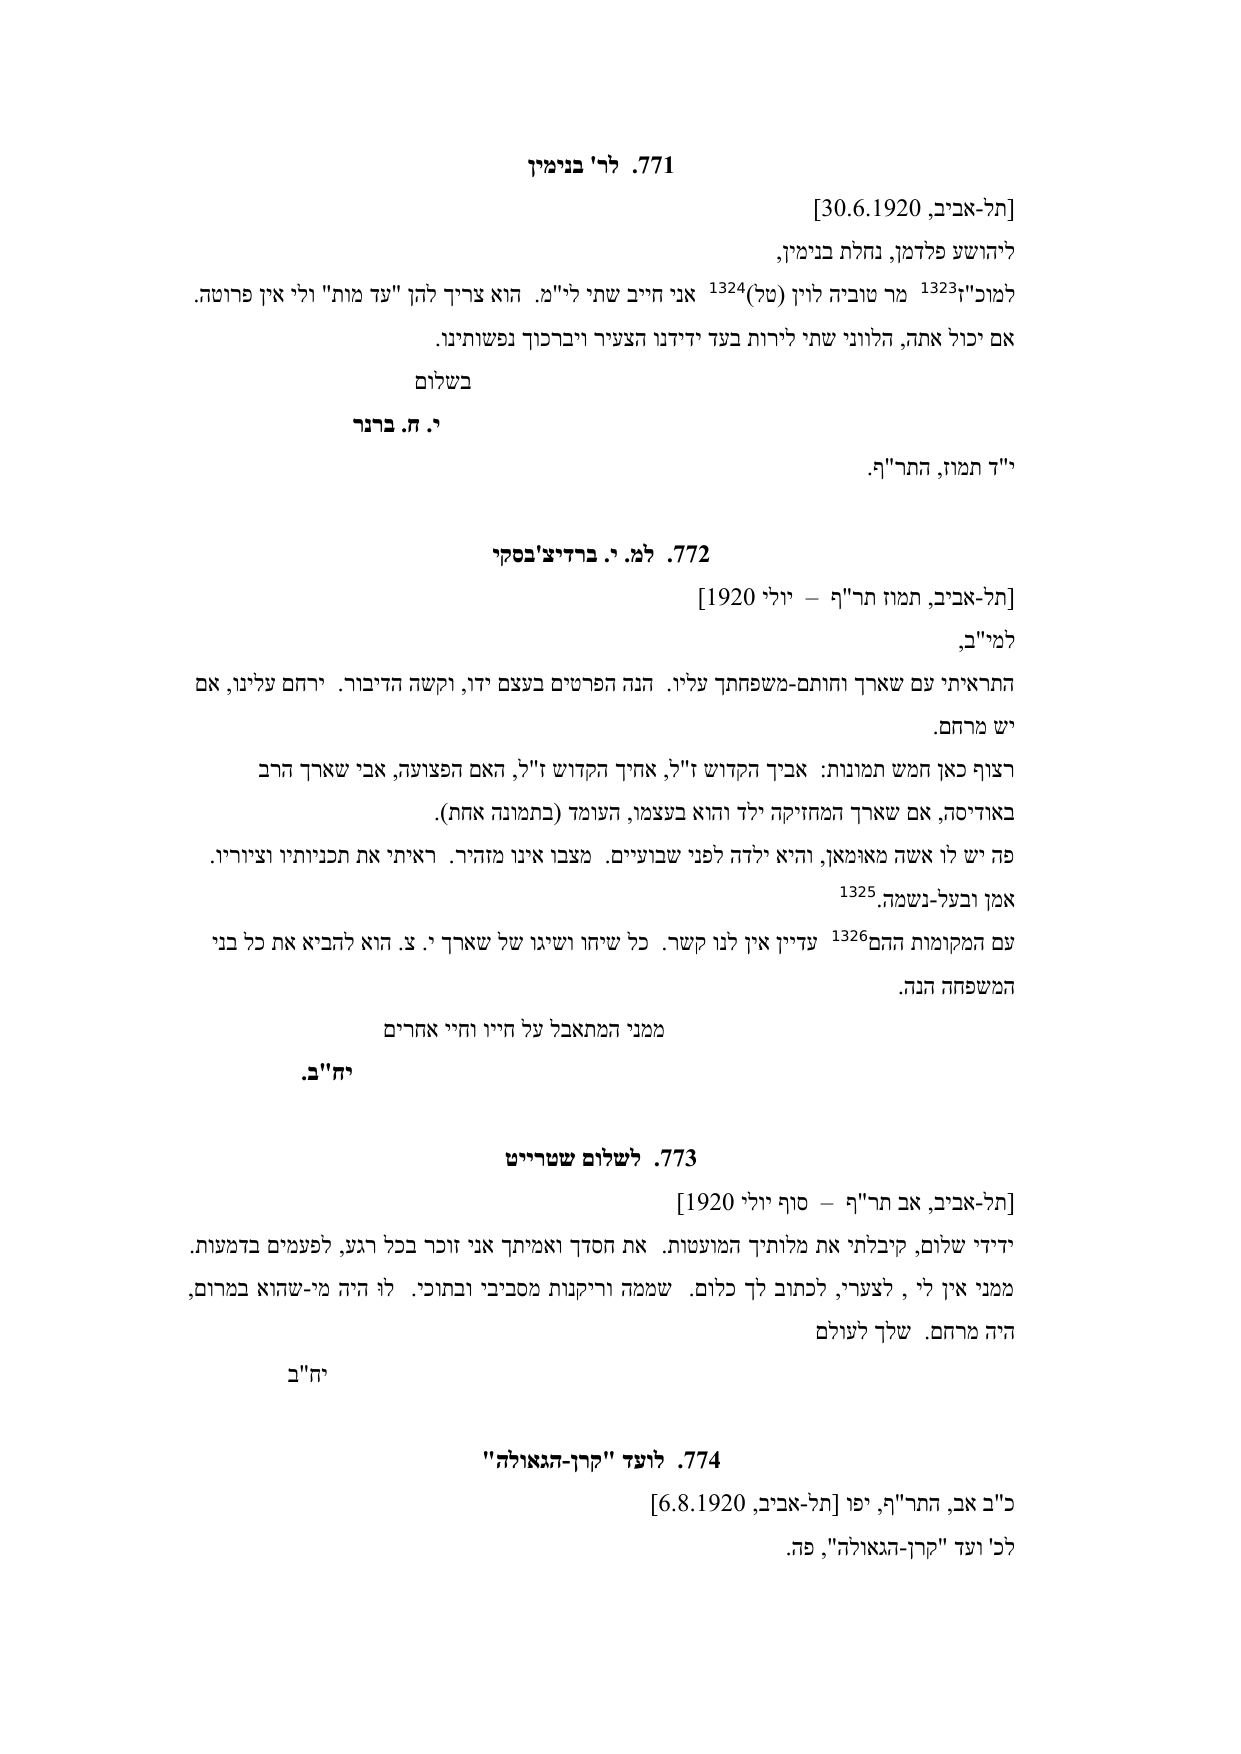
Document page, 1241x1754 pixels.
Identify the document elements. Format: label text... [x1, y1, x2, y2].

text למי"ב, התראיתי עם שארך וחותם-משפחתך עליו. הנה הפרטים בעצם ידו, וקשה הדיבור. ירחם עלינו, אם יש מרחם. רצוף כאן חמש תמונות: אביך הקדוש ז"ל, אחיך הקדוש ז"ל, האם הפצועה, אבי שארך הרב באודיסה, אם שארך המחזיקה ילד והוא בעצמו, העומד (בתמונה אחת). פה יש לו אשה מאוּמאן, והיא ילדה לפני שבועיים. מצבו אינו מזהיר. ראיתי את תכניותיו וציוריו. אמן ובעל-נשמה. עם המקומות ההם עדיין אין לנו קשר. כל שיחו ושיגו של שארך י. צ. הוא להביא את כל בני המשפחה הנה. [187, 625, 1015, 1000]
text י"ד תמוז, התר"ף. [187, 452, 1015, 481]
text [תל-אביב, אב תר"ף – סוף יולי 1920] [187, 1187, 1015, 1215]
text 772. למ. י. ברדיצ'בסקי [187, 539, 1015, 567]
text ליהושע פלדמן, נחלת בנימין, למוכ"ז מר טוביה לוין (טל) אני חייב שתי לי"מ. הוא צריך להן "עד מות" ולי אין פרוטה. אם יכול אתה, הלווני שתי לירות בעד ידידנו הצעיר ויברכוך נפשותינו. [187, 236, 1015, 352]
text 773. לשלום שטרייט [187, 1143, 1015, 1172]
text 771. לר' בנימין [187, 150, 1015, 179]
text בשלום [187, 366, 1015, 395]
text ממני המתאבל על חייו וחיי אחרים [187, 1014, 1015, 1043]
text ידידי שלום, קיבלתי את מלותיך המועטות. את חסדך ואמיתך אני זוכר בכל רגע, לפעמים בדמעות. ממני אין לי , לצערי, לכתוב לך כלום. שממה וריקנות מסביבי ובתוכי. לוּ היה מי-שהוא במרום, היה מרחם. שלך לעולם [187, 1230, 1015, 1345]
text 774. לועד "קרן-הגאולה" [187, 1445, 1015, 1474]
text לכ' ועד "קרן-הגאולה", פה. [187, 1532, 1015, 1560]
text יח"ב. [187, 1057, 1015, 1086]
text [תל-אביב, תמוז תר"ף – יולי 1920] [187, 582, 1015, 611]
text יח"ב [187, 1359, 1015, 1388]
text כ"ב אב, התר"ף, יפו [תל-אביב, 6.8.1920] [187, 1488, 1015, 1517]
text [תל-אביב, 30.6.1920] [187, 193, 1015, 222]
text י. ח. ברנר [187, 409, 1015, 438]
